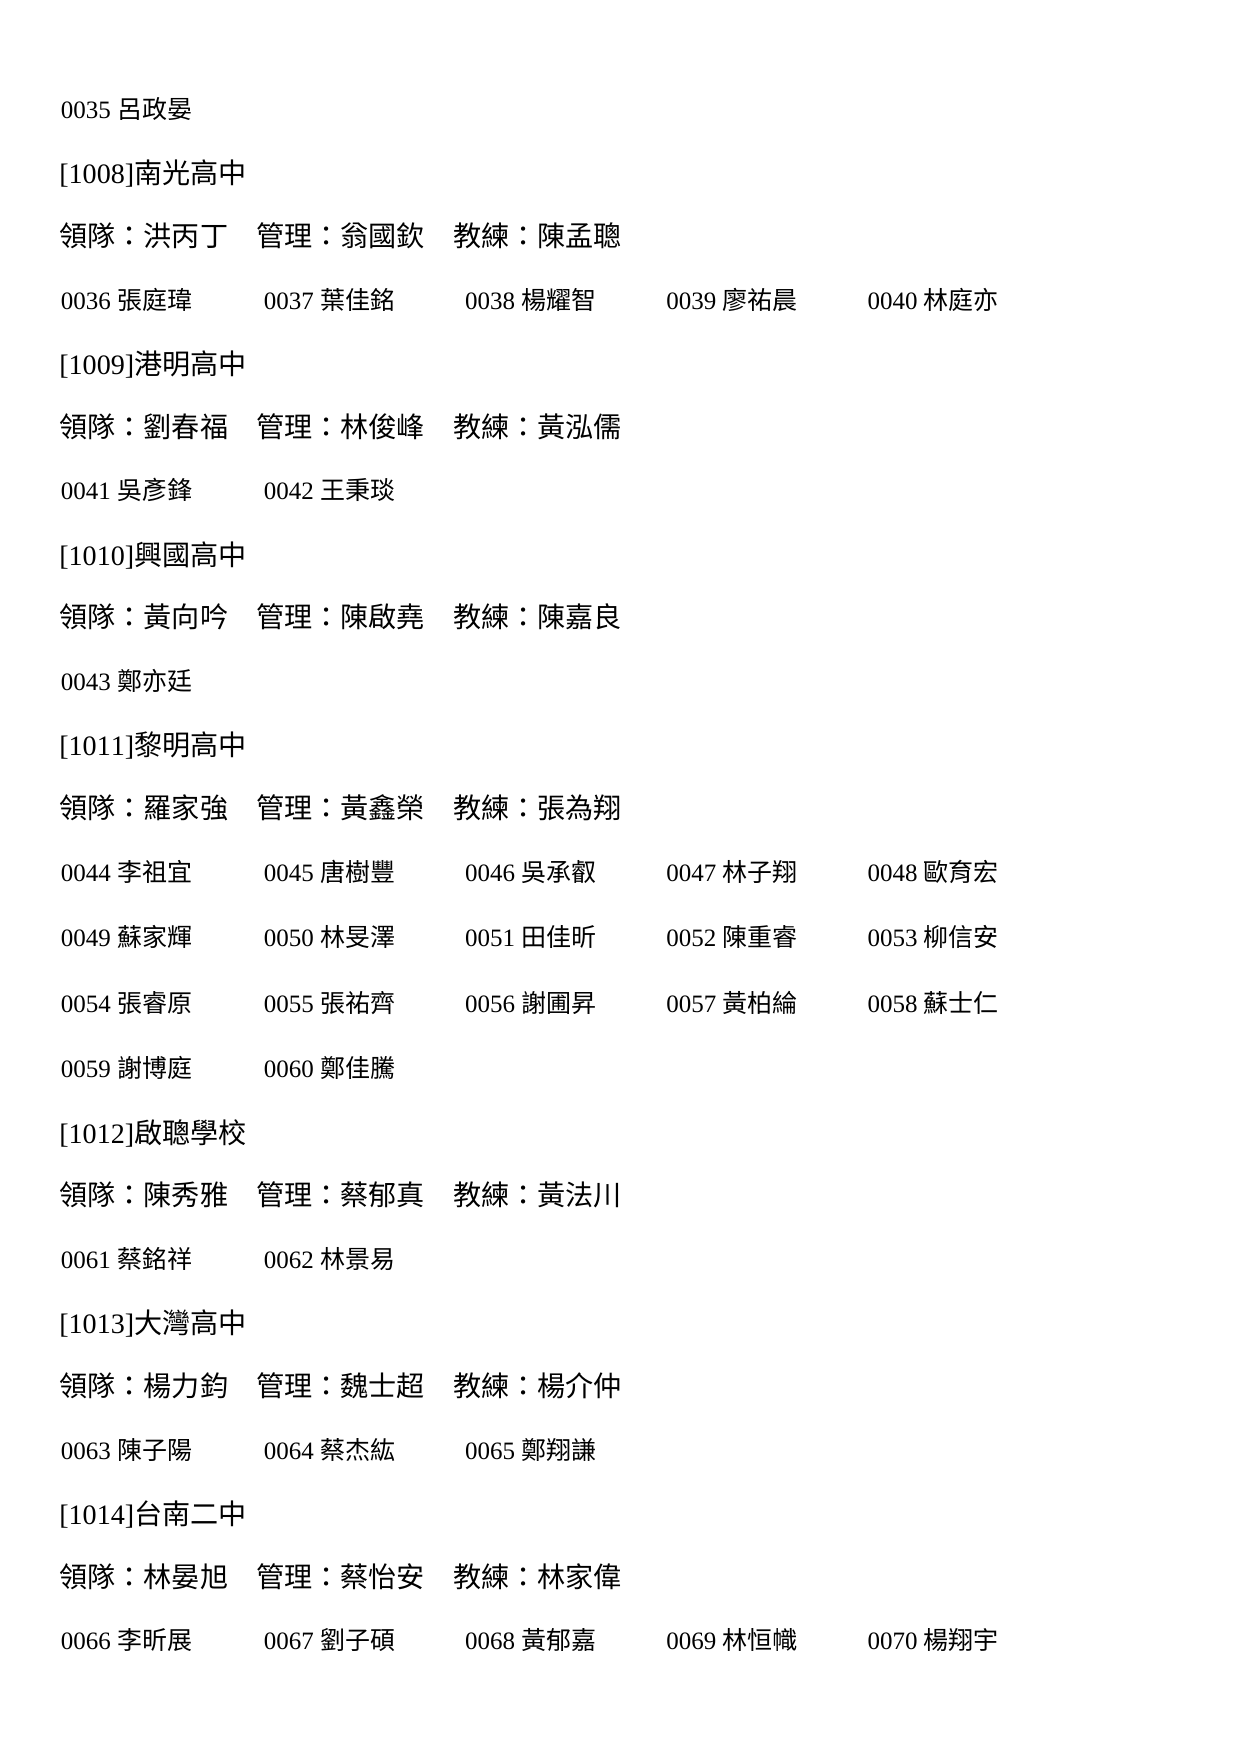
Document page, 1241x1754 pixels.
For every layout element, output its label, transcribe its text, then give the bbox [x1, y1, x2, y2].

table_cell [463, 1024, 664, 1089]
table_header [665, 1215, 866, 1280]
table_header [665, 1405, 866, 1471]
table_header [463, 65, 664, 130]
table_header [463, 636, 664, 702]
table_header 0040 林庭亦 [866, 255, 1069, 321]
table_cell 0052 陳重睿 [665, 893, 866, 958]
text [1008]南光高中 領隊：洪丙丁 管理：翁國欽 教練：陳孟聰 [59, 130, 1181, 255]
table_header [262, 65, 463, 130]
table_header [463, 1215, 664, 1280]
table_cell 0054 張睿原 [59, 958, 262, 1024]
table_cell 0050 林旻澤 [262, 893, 463, 958]
table_header 0048 歐育宏 [866, 827, 1069, 893]
table_cell 0059 謝博庭 [59, 1024, 262, 1089]
table_header 0065 鄭翔謙 [463, 1405, 664, 1471]
table_cell 0053 柳信安 [866, 893, 1069, 958]
table_cell 0057 黃柏綸 [665, 958, 866, 1024]
table_header [866, 446, 1069, 511]
table_cell 0055 張祐齊 [262, 958, 463, 1024]
table_header 0063 陳子陽 [59, 1405, 262, 1471]
table_header [463, 446, 664, 511]
table_cell 0058 蘇士仁 [866, 958, 1069, 1024]
table_header 0041 吳彥鋒 [59, 446, 262, 511]
table_cell 0056 謝圃昇 [463, 958, 664, 1024]
table_header 0039 廖祐晨 [665, 255, 866, 321]
table_cell [665, 1024, 866, 1089]
table_header 0036 張庭瑋 [59, 255, 262, 321]
text [1009]港明高中 領隊：劉春福 管理：林俊峰 教練：黃泓儒 [59, 321, 1181, 446]
table_header 0042 王秉琰 [262, 446, 463, 511]
table_header [866, 636, 1069, 702]
text [1013]大灣高中 領隊：楊力鈞 管理：魏士超 教練：楊介仲 [59, 1280, 1181, 1405]
table_header [866, 1405, 1069, 1471]
table_header 0044 李祖宜 [59, 827, 262, 893]
table_header [866, 1215, 1069, 1280]
table_header 0070 楊翔宇 [866, 1596, 1069, 1661]
table_header 0047 林子翔 [665, 827, 866, 893]
table_header 0064 蔡杰紘 [262, 1405, 463, 1471]
table_header [866, 65, 1069, 130]
table_cell [866, 1024, 1069, 1089]
table_header 0067 劉子碩 [262, 1596, 463, 1661]
table_header 0045 唐樹豐 [262, 827, 463, 893]
text [1012]啟聰學校 領隊：陳秀雅 管理：蔡郁真 教練：黃法川 [59, 1089, 1181, 1214]
text [1014]台南二中 領隊：林晏旭 管理：蔡怡安 教練：林家偉 [59, 1471, 1181, 1596]
table_header [665, 446, 866, 511]
table_header 0046 吳承叡 [463, 827, 664, 893]
table_cell 0051 田佳昕 [463, 893, 664, 958]
table_header 0066 李昕展 [59, 1596, 262, 1661]
text [1010]興國高中 領隊：黃向吟 管理：陳啟堯 教練：陳嘉良 [59, 511, 1181, 636]
table_header 0035 呂政晏 [59, 65, 262, 130]
table_cell 0049 蘇家輝 [59, 893, 262, 958]
table_header [262, 636, 463, 702]
table_header 0043 鄭亦廷 [59, 636, 262, 702]
text [1011]黎明高中 領隊：羅家強 管理：黃鑫榮 教練：張為翔 [59, 702, 1181, 827]
table_header [665, 636, 866, 702]
table_header 0038 楊耀智 [463, 255, 664, 321]
table_header 0037 葉佳銘 [262, 255, 463, 321]
table_header 0061 蔡銘祥 [59, 1215, 262, 1280]
table_cell 0060 鄭佳騰 [262, 1024, 463, 1089]
table_header [665, 65, 866, 130]
table_header 0068 黃郁嘉 [463, 1596, 664, 1661]
table_header 0062 林景易 [262, 1215, 463, 1280]
table_header 0069 林恒幟 [665, 1596, 866, 1661]
